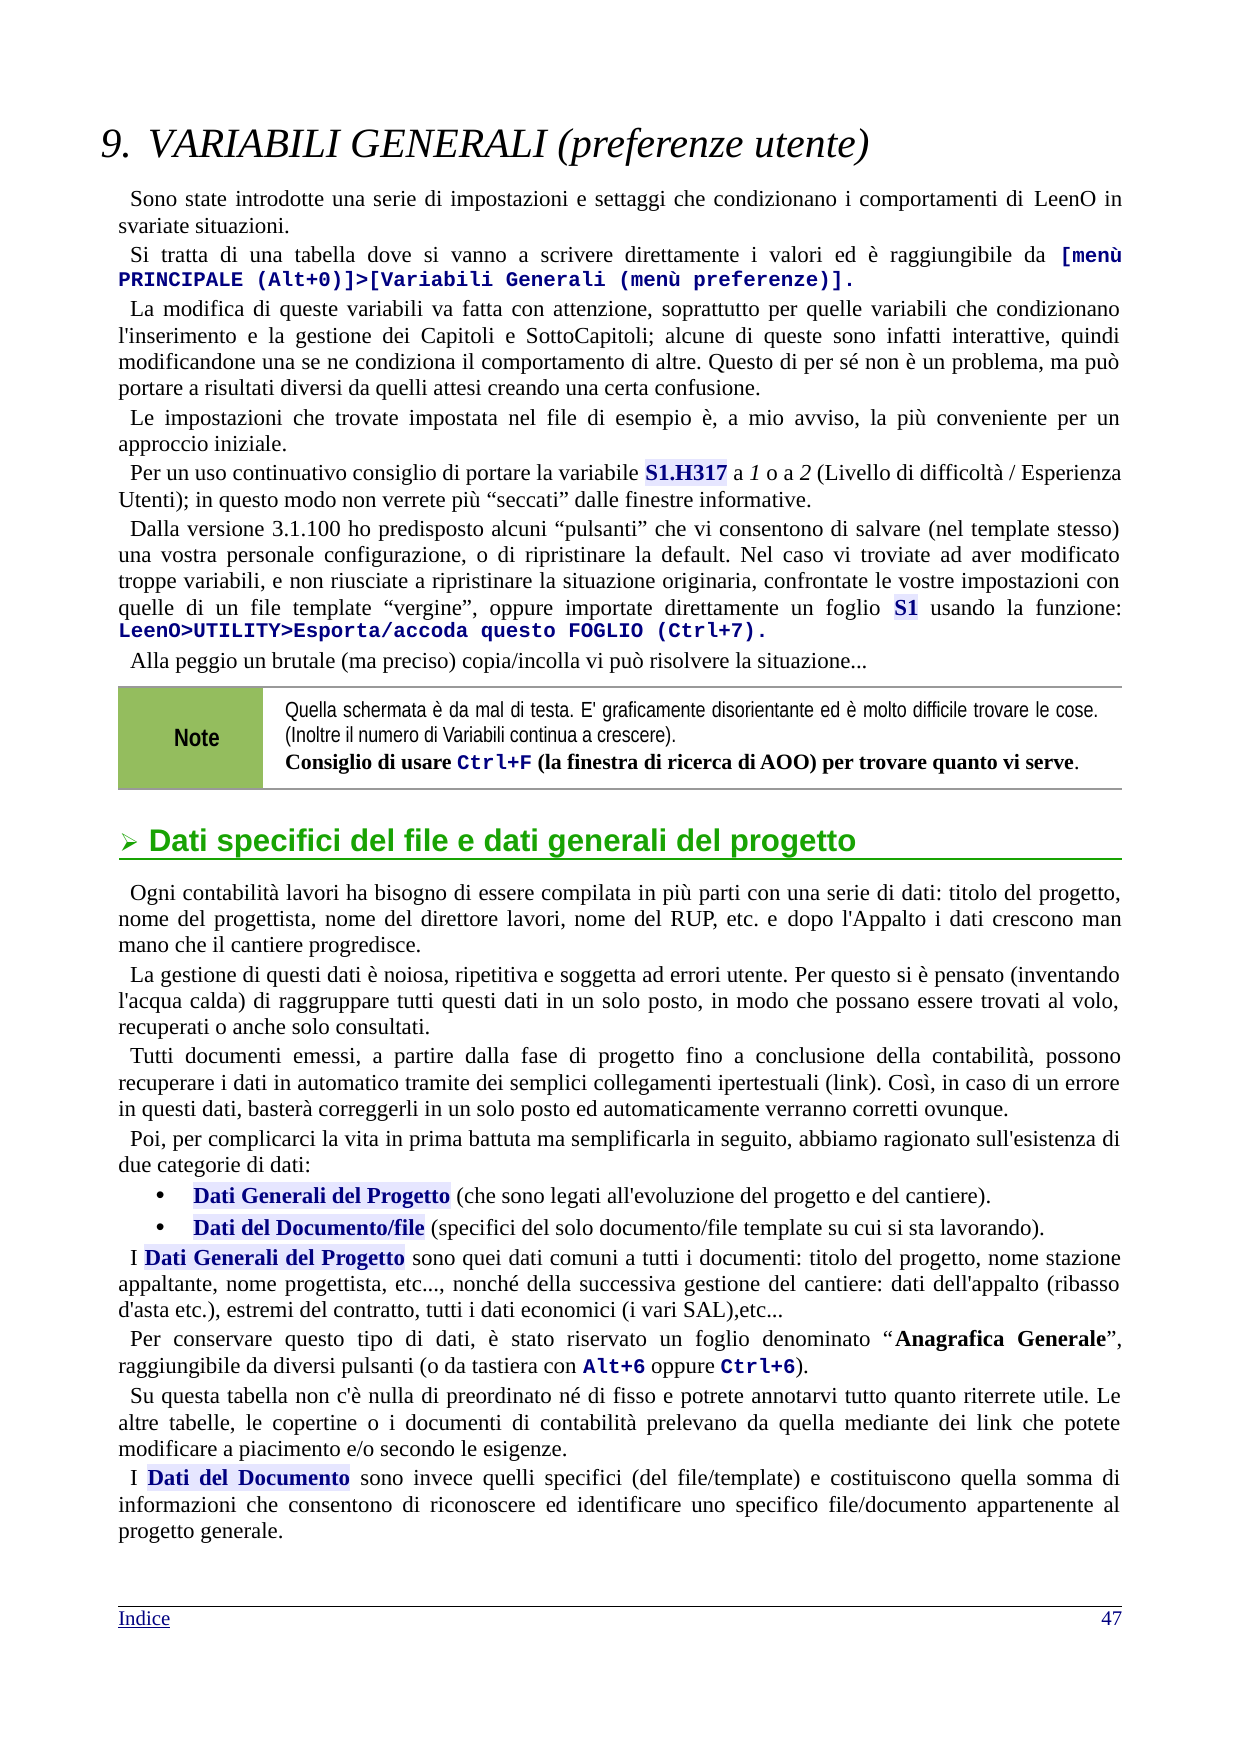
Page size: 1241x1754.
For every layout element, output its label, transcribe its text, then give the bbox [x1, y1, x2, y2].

text Per un uso continuativo consiglio di portare la variabile S1.H317 a 1 o a 2 (Livello di difficoltà / Esperienza Utenti); in questo modo non verrete più “seccati” dalle finestre informative. [118, 459, 1122, 512]
text La gestione di questi dati è noiosa, ripetitiva e soggetta ad errori utente. Per questo si è pensato (inventando l'acqua calda) di raggruppare tutti questi dati in un solo posto, in modo che possano essere trovati al volo, recuperati o anche solo consultati. [118, 961, 1122, 1040]
subtitle Dati specifici del file e dati generali del progetto [119, 822, 1122, 858]
text Si tratta di una tabella dove si vanno a scrivere direttamente i valori ed è raggiungibile da [menù PRINCIPALE (Alt+0)]>[Variabili Generali (menù preferenze)]. [118, 241, 1122, 292]
text Sono state introdotte una serie di impostazioni e settaggi che condizionano i comportamenti di LeenO in svariate situazioni. [118, 186, 1122, 238]
text I Dati Generali del Progetto sono quei dati comuni a tutti i documenti: titolo del progetto, nome stazione appaltante, nome progettista, etc..., nonché della successiva gestione del cantiere: dati dell'appalto (ribasso d'asta etc.), estremi del contratto, tutti i dati economici (i vari SAL),etc... [118, 1243, 1122, 1323]
text Poi, per complicarci la vita in prima battuta ma semplificarla in seguito, abbiamo ragionato sull'esistenza di due categorie di dati: [118, 1124, 1122, 1177]
table_header Quella schermata è da mal di testa. E' graficamente disorientante ed è molto difficile trovare le cose. (Inoltre il numero di Variabili continua a crescere). Consiglio di usare Ctrl+F (la finestra di ricerca di AOO) per trovare quanto vi serve. [264, 688, 1122, 788]
list Dati Generali del Progetto (che sono legati all'evoluzione del progetto e del cantiere). [156, 1180, 1122, 1209]
text Le impostazioni che trovate impostata nel file di esempio è, a mio avviso, la più conveniente per un approccio iniziale. [118, 404, 1122, 456]
table_header Note [118, 688, 263, 788]
text Tutti documenti emessi, a partire dalla fase di progetto fino a conclusione della contabilità, possono recuperare i dati in automatico tramite dei semplici collegamenti ipertestuali (link). Così, in caso di un errore in questi dati, basterà correggerli in un solo posto ed automaticamente verranno corretti ovunque. [118, 1043, 1122, 1122]
text Su questa tabella non c'è nulla di preordinato né di fisso e potrete annotarvi tutto quanto riterrete utile. Le altre tabelle, le copertine o i documenti di contabilità prelevano da quella mediante dei link che potete modificare a piacimento e/o secondo le esigenze. [118, 1382, 1122, 1461]
text Per conservare questo tipo di dati, è stato riservato un foglio denominato “Anagrafica Generale”, raggiungibile da diversi pulsanti (o da tastiera con Alt+6 oppure Ctrl+6). [118, 1326, 1122, 1379]
text Dalla versione 3.1.100 ho predisposto alcuni “pulsanti” che vi consentono di salvare (nel template stesso) una vostra personale configurazione, o di ripristinare la default. Nel caso vi troviate ad aver modificato troppe variabili, e non riusciate a ripristinare la situazione originaria, confrontate le vostre impostazioni con quelle di un file template “vergine”, oppure importate direttamente un foglio S1 usando la funzione: LeenO>UTILITY>Esporta/accoda questo FOGLIO (Ctrl+7). [118, 515, 1122, 644]
list Dati del Documento/file (specifici del solo documento/file template su cui si sta lavorando). [156, 1212, 1122, 1241]
text I Dati del Documento sono invece quelli specifici (del file/template) e costituiscono quella somma di informazioni che consentono di riconoscere ed identificare uno specifico file/documento appartenente al progetto generale. [118, 1464, 1122, 1543]
text Alla peggio un brutale (ma preciso) copia/incolla vi può risolvere la situazione... [118, 647, 1122, 673]
text La modifica di queste variabili va fatta con attenzione, soprattutto per quelle variabili che condizionano l'inserimento e la gestione dei Capitoli e SottoCapitoli; alcune di queste sono infatti interattive, quindi modificandone una se ne condiziona il comportamento di altre. Questo di per sé non è un problema, ma può portare a risultati diversi da quelli attesi creando una certa confusione. [118, 295, 1122, 401]
text Ogni contabilità lavori ha bisogno di essere compilata in più parti con una serie di dati: titolo del progetto, nome del progettista, nome del direttore lavori, nome del RUP, etc. e dopo l'Appalto i dati crescono man mano che il cantiere progredisce. [118, 879, 1122, 958]
subtitle VARIABILI GENERALI (preferenze utente) [100, 118, 1122, 166]
